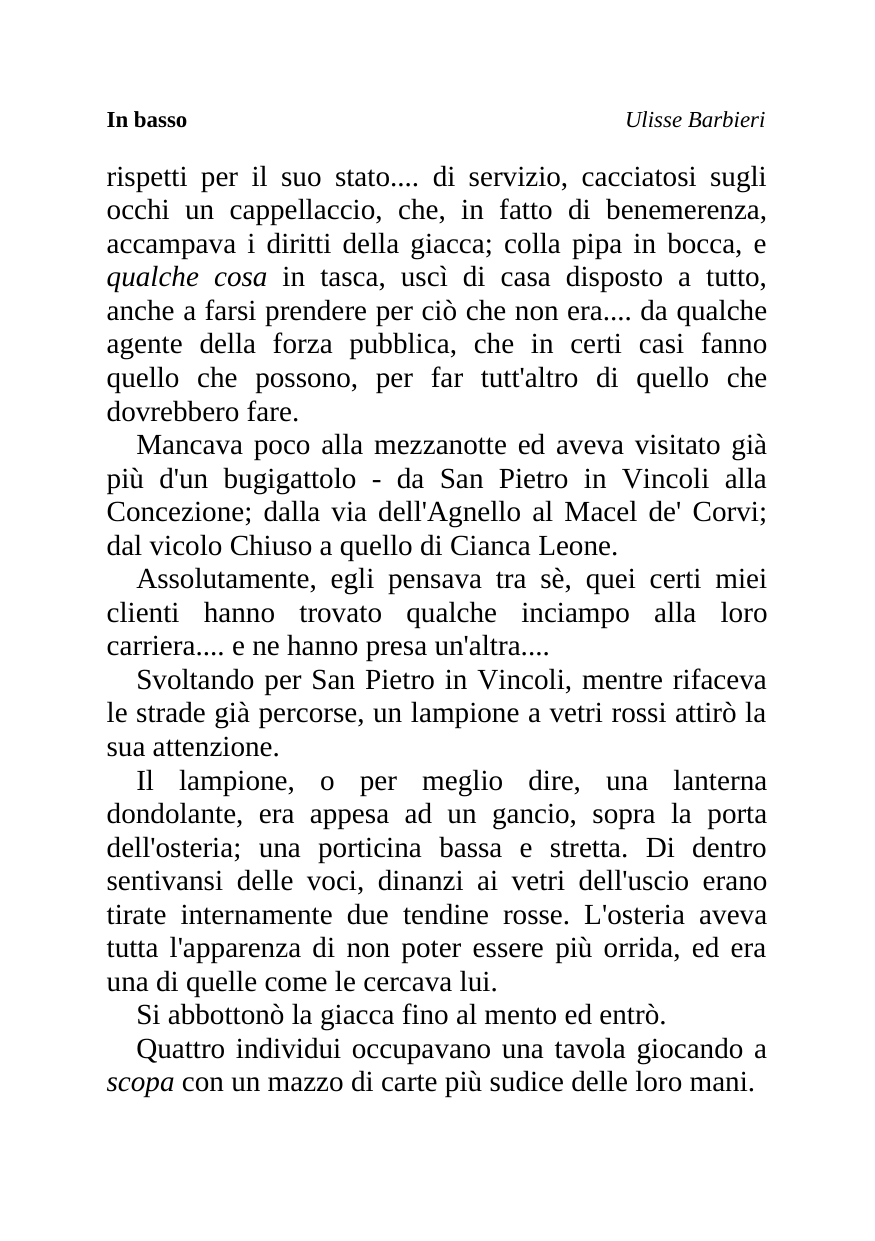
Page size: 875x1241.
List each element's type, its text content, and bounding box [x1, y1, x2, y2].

text Si abbottonò la giacca fino al mento ed entrò. [106, 997, 768, 1031]
text Il lampione, o per meglio dire, una lanterna dondolante, era appesa ad un gancio, sopra la porta dell'osteria; una porticina bassa e stretta. Di dentro sentivansi delle voci, dinanzi ai vetri dell'uscio erano tirate internamente due tendine rosse. L'osteria aveva tutta l'apparenza di non poter essere più orrida, ed era una di quelle come le cercava lui. [106, 763, 768, 997]
text Svoltando per San Pietro in Vincoli, mentre rifaceva le strade già percorse, un lampione a vetri rossi attirò la sua attenzione. [106, 662, 768, 763]
text Assolutamente, egli pensava tra sè, quei certi miei clienti hanno trovato qualche inciampo alla loro carriera.... e ne hanno presa un'altra.... [106, 561, 768, 662]
text rispetti per il suo stato.... di servizio, cacciatosi sugli occhi un cappellaccio, che, in fatto di benemerenza, accampava i diritti della giacca; colla pipa in bocca, e qualche cosa in tasca, uscì di casa disposto a tutto, anche a farsi prendere per ciò che non era.... da qualche agente della forza pubblica, che in certi casi fanno quello che possono, per far tutt'altro di quello che dovrebbero fare. [106, 159, 768, 427]
text Mancava poco alla mezzanotte ed aveva visitato già più d'un bugigattolo - da San Pietro in Vincoli alla Concezione; dalla via dell'Agnello al Macel de' Corvi; dal vicolo Chiuso a quello di Cianca Leone. [106, 427, 768, 561]
text Quattro individui occupavano una tavola giocando a scopa con un mazzo di carte più sudice delle loro mani. [106, 1031, 768, 1098]
